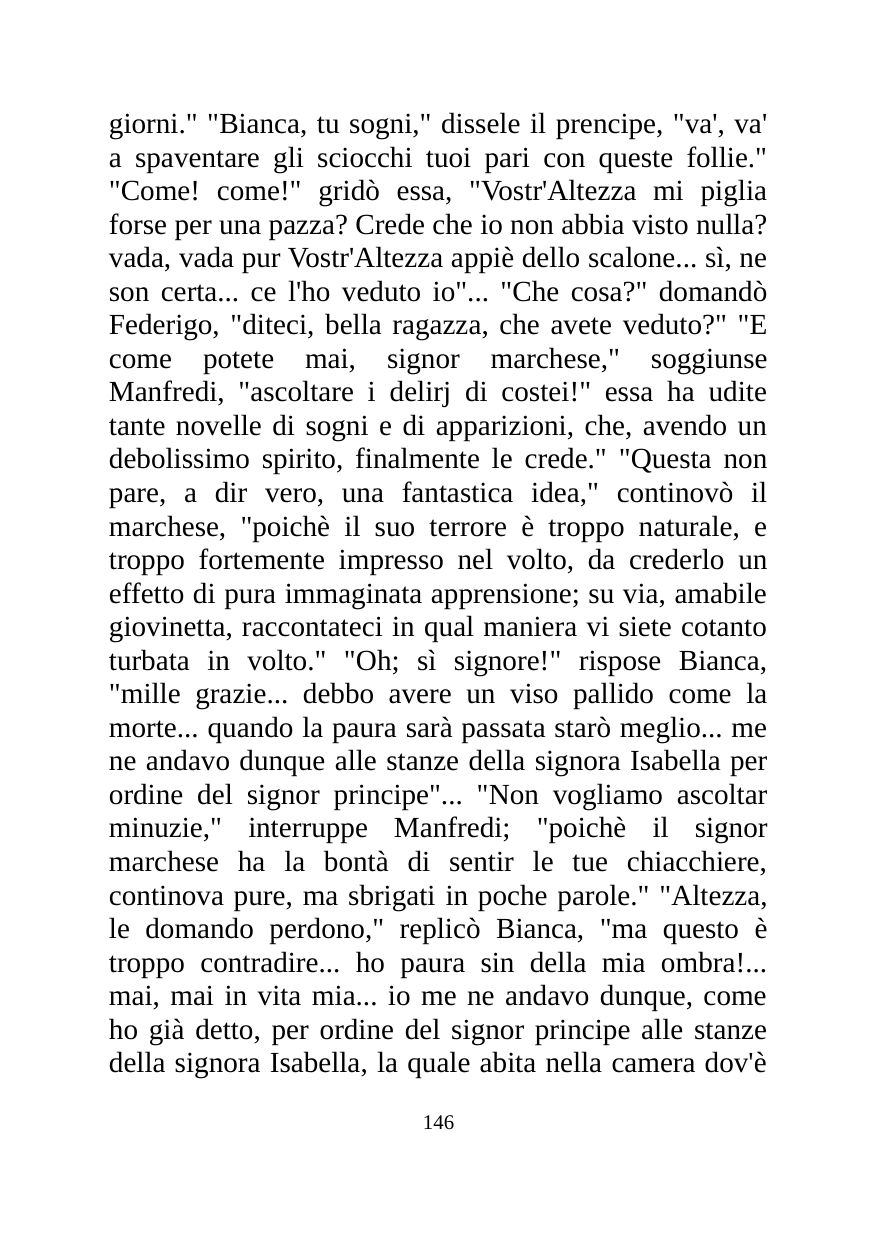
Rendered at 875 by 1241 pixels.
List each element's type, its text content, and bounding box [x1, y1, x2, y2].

text giorni." "Bianca, tu sogni," dissele il prencipe, "va', va' a spaventare gli sciocchi tuoi pari con queste follie." "Come! come!" gridò essa, "Vostr'Altezza mi piglia forse per una pazza? Crede che io non abbia visto nulla? vada, vada pur Vostr'Altezza appiè dello scalone... sì, ne son certa... ce l'ho veduto io"... "Che cosa?" domandò Federigo, "diteci, bella ragazza, che avete veduto?" "E come potete mai, signor marchese," soggiunse Manfredi, "ascoltare i delirj di costei!" essa ha udite tante novelle di sogni e di apparizioni, che, avendo un debolissimo spirito, finalmente le crede." "Questa non pare, a dir vero, una fantastica idea," continovò il marchese, "poichè il suo terrore è troppo naturale, e troppo fortemente impresso nel volto, da crederlo un effetto di pura immaginata apprensione; su via, amabile giovinetta, raccontateci in qual maniera vi siete cotanto turbata in volto." "Oh; sì signore!" rispose Bianca, "mille grazie... debbo avere un viso pallido come la morte... quando la paura sarà passata starò meglio... me ne andavo dunque alle stanze della signora Isabella per ordine del signor principe"... "Non vogliamo ascoltar minuzie," interruppe Manfredi; "poichè il signor marchese ha la bontà di sentir le tue chiacchiere, continova pure, ma sbrigati in poche parole." "Altezza, le domando perdono," replicò Bianca, "ma questo è troppo contradire... ho paura sin della mia ombra!... mai, mai in vita mia... io me ne andavo dunque, come ho già detto, per ordine del signor principe alle stanze della signora Isabella, la quale abita nella camera dov'è [109, 106, 768, 1079]
